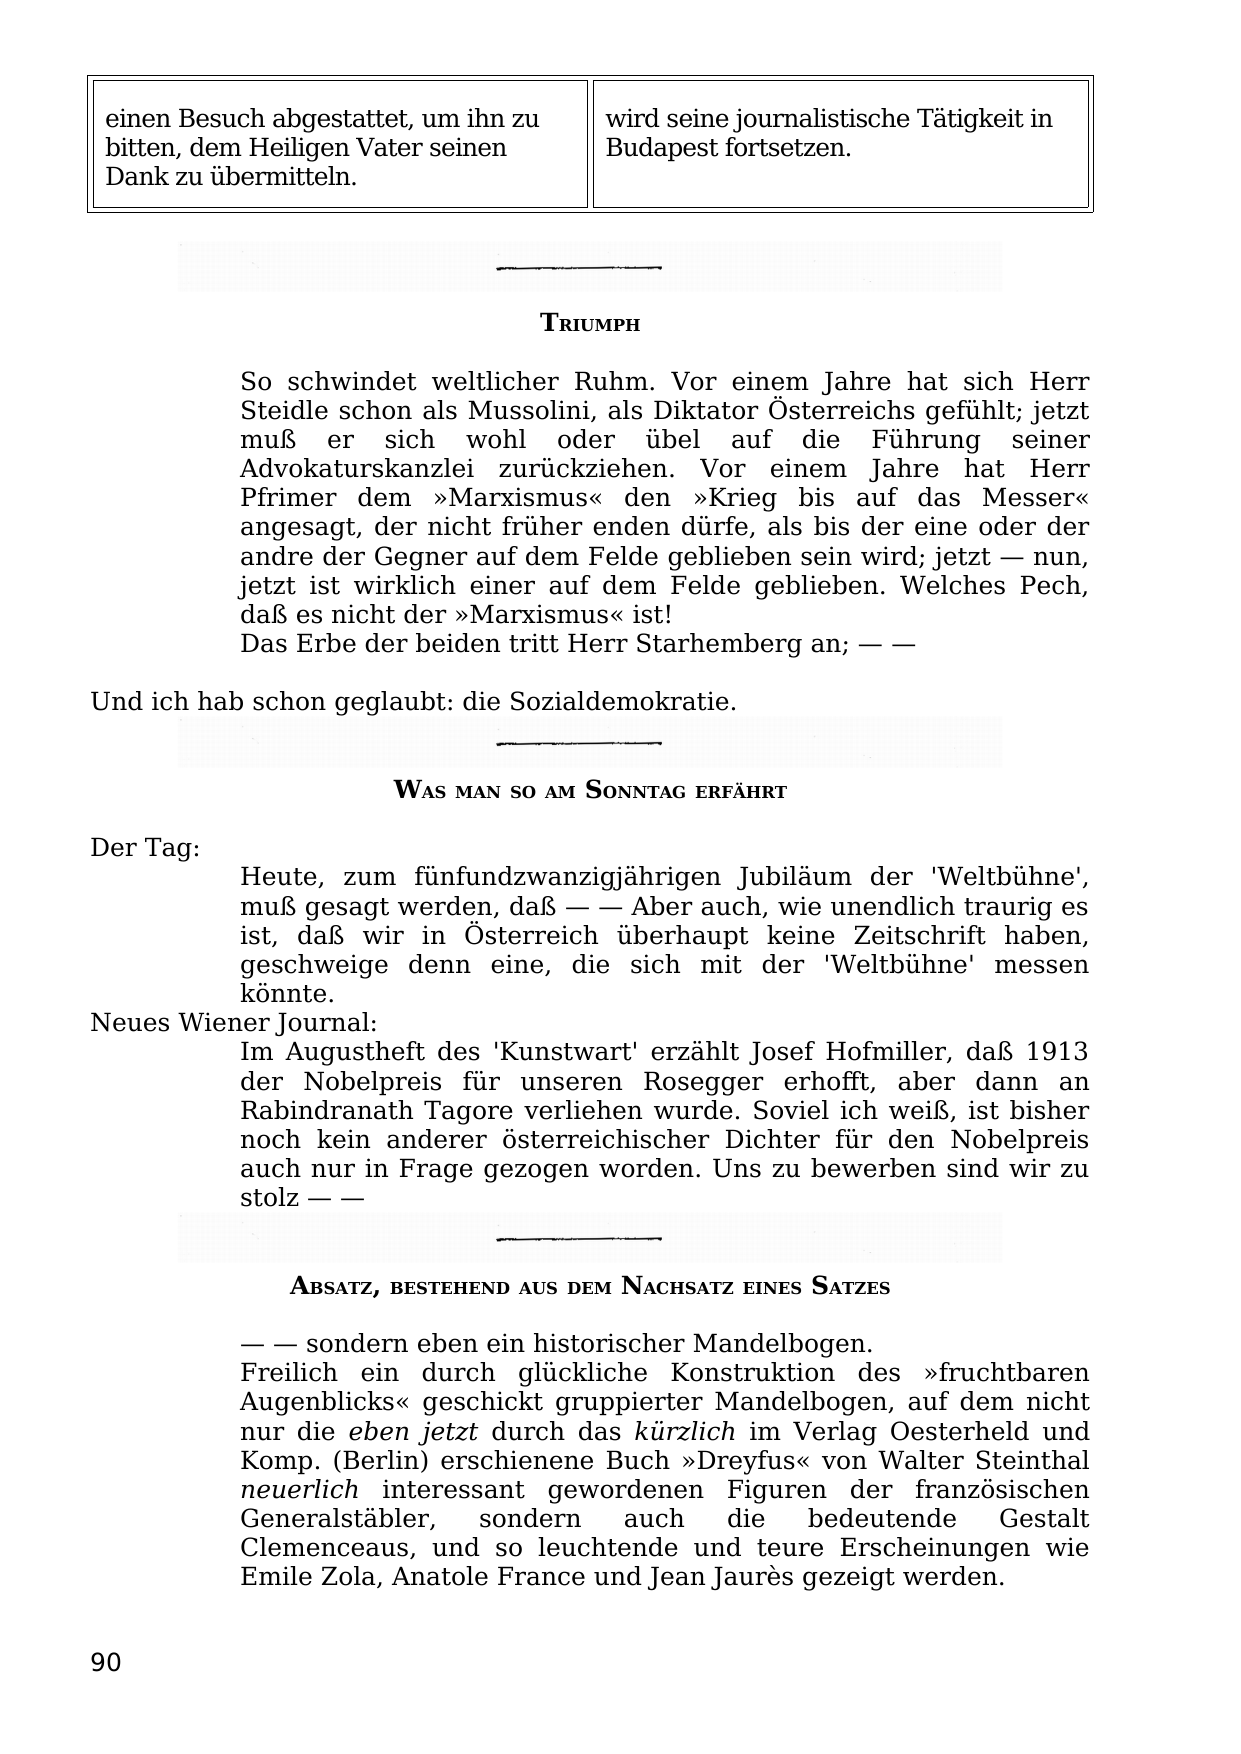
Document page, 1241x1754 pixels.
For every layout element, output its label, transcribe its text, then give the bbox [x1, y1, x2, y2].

picture [177, 241, 1003, 292]
text Das Erbe der beiden tritt Herr Starhemberg an; — — [240, 629, 1091, 658]
table_header einen Besuch abgestattet, um ihn zu bitten, dem Heiligen Vater seinen Dank zu übermitteln. [90, 76, 590, 207]
text Triumph [90, 241, 1091, 337]
text Absatz, bestehend aus dem Nachsatz eines Satzes [90, 1212, 1091, 1300]
text Heute, zum fünfundzwanzigjährigen Jubiläum der 'Weltbühne', muß gesagt werden, daß — — Aber auch, wie unendlich traurig es ist, daß wir in Österreich überhaupt keine Zeitschrift haben, geschweige denn eine, die sich mit der 'Weltbühne' messen könnte. [240, 862, 1091, 1008]
text Der Tag: [90, 833, 1091, 862]
text — — sondern eben ein historischer Mandelbogen. [240, 1329, 1091, 1358]
text Neues Wiener Journal: [90, 1008, 1091, 1037]
picture [177, 716, 1003, 768]
picture [177, 1212, 1003, 1263]
text Freilich ein durch glückliche Konstruktion des »fruchtbaren Augenblicks« geschickt gruppierter Mandelbogen, auf dem nicht nur die eben jetzt durch das kürzlich im Verlag Oesterheld und Komp. (Berlin) erschienene Buch »Dreyfus« von Walter Steinthal neuerlich interessant gewordenen Figuren der französischen Generalstäbler, sondern auch die bedeutende Gestalt Clemenceaus, und so leuchtende und teure Erscheinungen wie Emile Zola, Anatole France und Jean Jaurès gezeigt werden. [240, 1358, 1091, 1592]
table_header wird seine journalistische Tätigkeit in Budapest fortsetzen. [590, 76, 1091, 207]
text So schwindet weltlicher Ruhm. Vor einem Jahre hat sich Herr Steidle schon als Mussolini, als Diktator Österreichs gefühlt; jetzt muß er sich wohl oder übel auf die Führung seiner Advokaturskanzlei zurückziehen. Vor einem Jahre hat Herr Pfrimer dem »Marxismus« den »Krieg bis auf das Messer« angesagt, der nicht früher enden dürfe, als bis der eine oder der andre der Gegner auf dem Felde geblieben sein wird; jetzt — nun, jetzt ist wirklich einer auf dem Felde geblieben. Welches Pech, daß es nicht der »Marxismus« ist! [240, 367, 1091, 629]
text Was man so am Sonntag erfährt [90, 717, 1091, 804]
text Und ich hab schon geglaubt: die Sozialdemokratie. [90, 687, 1091, 717]
text Im Augustheft des 'Kunstwart' erzählt Josef Hofmiller, daß 1913 der Nobelpreis für unseren Rosegger erhofft, aber dann an Rabindranath Tagore verliehen wurde. Soviel ich weiß, ist bisher noch kein anderer österreichischer Dichter für den Nobelpreis auch nur in Frage gezogen worden. Uns zu bewerben sind wir zu stolz — — [240, 1037, 1091, 1212]
